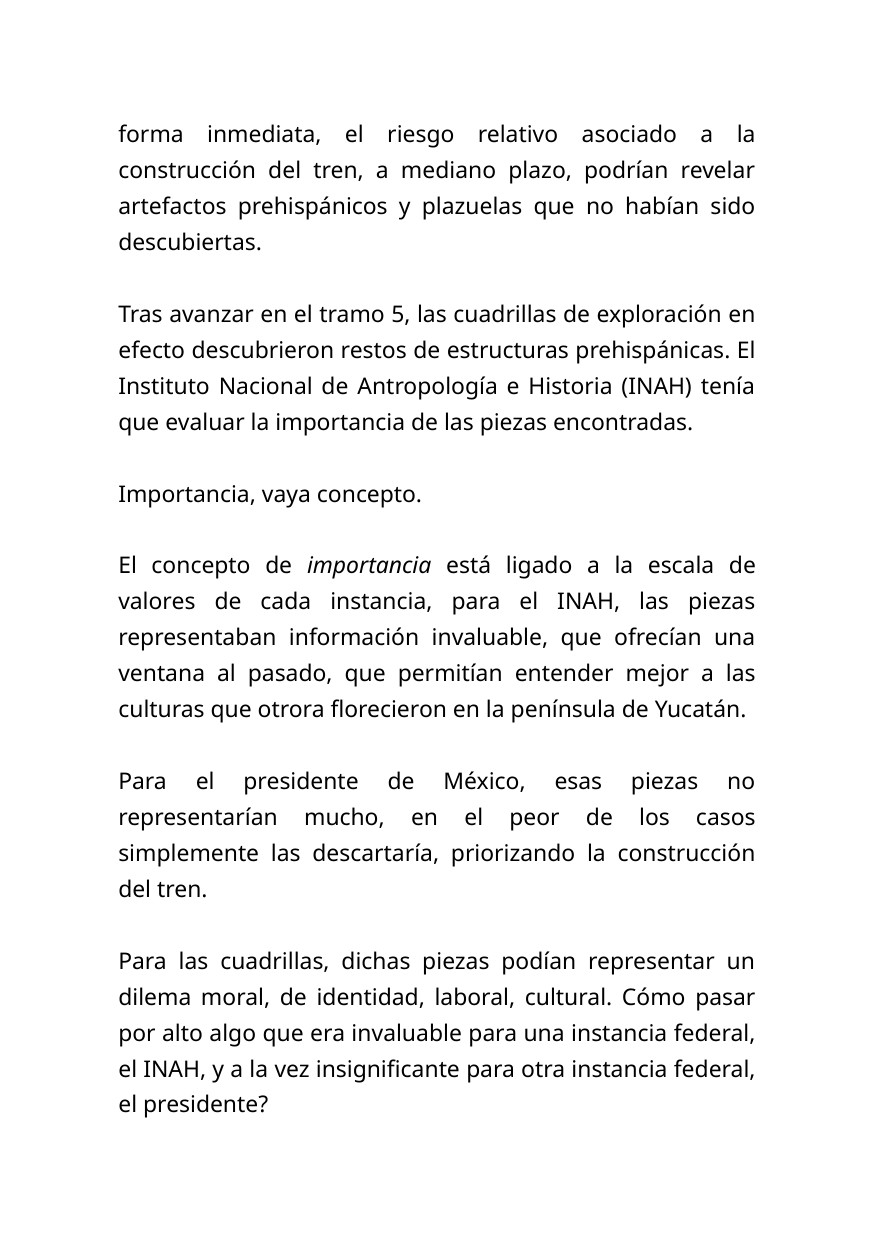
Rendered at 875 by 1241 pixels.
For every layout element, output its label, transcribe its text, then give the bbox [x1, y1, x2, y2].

text El concepto de importancia está ligado a la escala de valores de cada instancia, para el INAH, las piezas representaban información invaluable, que ofrecían una ventana al pasado, que permitían entender mejor a las culturas que otrora florecieron en la península de Yucatán. [118, 549, 756, 724]
text Importancia, vaya concepto. [118, 477, 756, 509]
text forma inmediata, el riesgo relativo asociado a la construcción del tren, a mediano plazo, podrían revelar artefactos prehispánicos y plazuelas que no habían sido descubiertas. [118, 118, 756, 257]
text Para el presidente de México, esas piezas no representarían mucho, en el peor de los casos simplemente las descartaría, priorizando la construcción del tren. [118, 765, 756, 904]
text Para las cuadrillas, dichas piezas podían representar un dilema moral, de identidad, laboral, cultural. Cómo pasar por alto algo que era invaluable para una instancia federal, el INAH, y a la vez insignificante para otra instancia federal, el presidente? [118, 945, 756, 1120]
text Tras avanzar en el tramo 5, las cuadrillas de exploración en efecto descubrieron restos de estructuras prehispánicas. El Instituto Nacional de Antropología e Historia (INAH) tenía que evaluar la importancia de las piezas encontradas. [118, 298, 756, 437]
